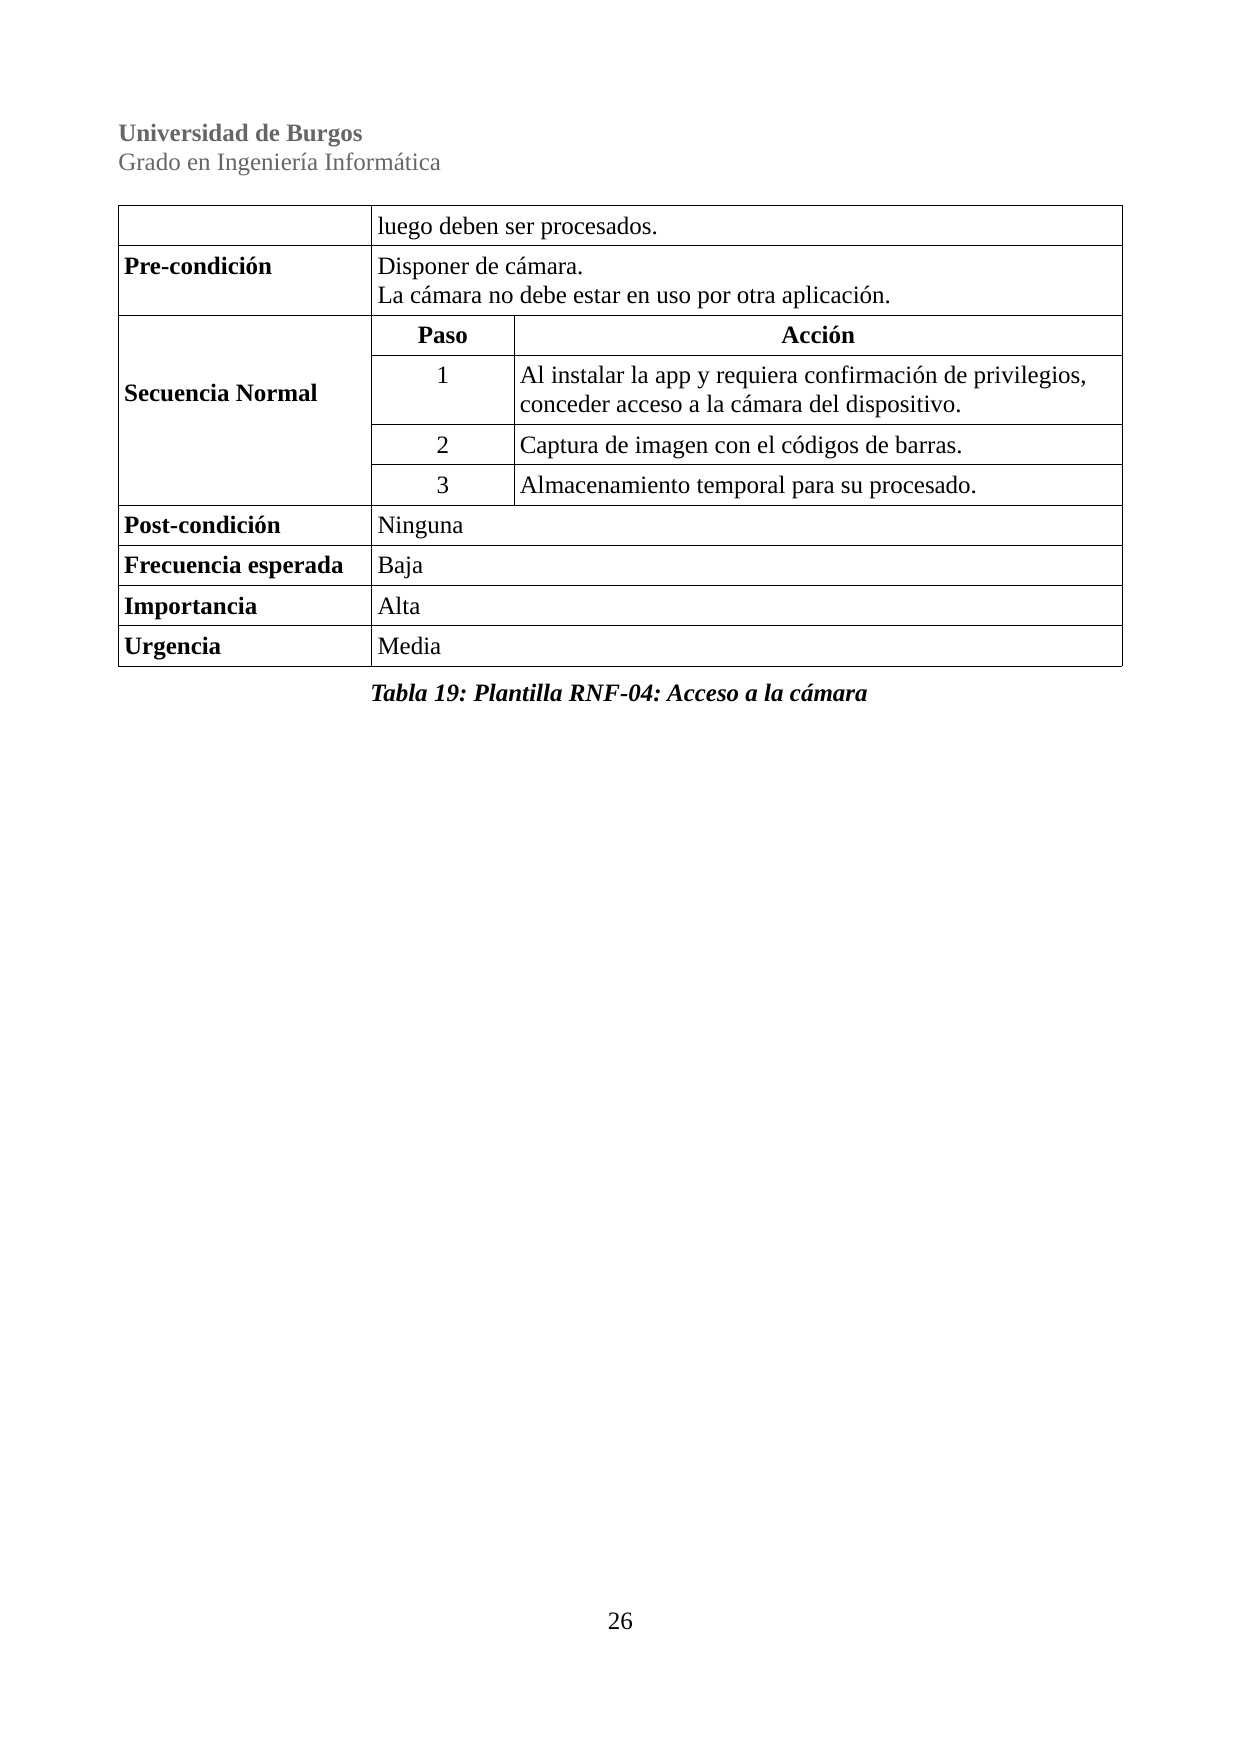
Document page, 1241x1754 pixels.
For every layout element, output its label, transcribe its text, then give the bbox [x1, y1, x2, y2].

table_cell Post-condición [119, 506, 371, 545]
table_cell Disponer de cámara. La cámara no debe estar en uso por otra aplicación. [372, 246, 1122, 314]
table_cell 1 [372, 356, 514, 424]
table_cell 3 [372, 465, 514, 504]
table_cell Urgencia [119, 626, 371, 666]
table_cell 2 [372, 425, 514, 464]
table_cell Paso [372, 316, 514, 355]
table_cell Ninguna [372, 506, 1122, 545]
table_cell Captura de imagen con el códigos de barras. [515, 425, 1122, 464]
text Tabla 19: Plantilla RNF-04: Acceso a la cámara [118, 678, 1122, 707]
table_cell luego deben ser procesados. [372, 206, 1122, 245]
table_cell Almacenamiento temporal para su procesado. [515, 465, 1122, 504]
table_cell Acción [515, 316, 1122, 355]
table_cell Importancia [119, 586, 371, 625]
table_cell Secuencia Normal [119, 316, 371, 504]
table_cell Frecuencia esperada [119, 546, 371, 585]
table_cell Al instalar la app y requiera confirmación de privilegios, conceder acceso a la cámara del dispositivo. [515, 356, 1122, 424]
table_cell [119, 206, 371, 245]
table_cell Baja [372, 546, 1122, 585]
table_cell Alta [372, 586, 1122, 625]
table_cell Pre-condición [119, 246, 371, 314]
table_cell Media [372, 626, 1122, 666]
